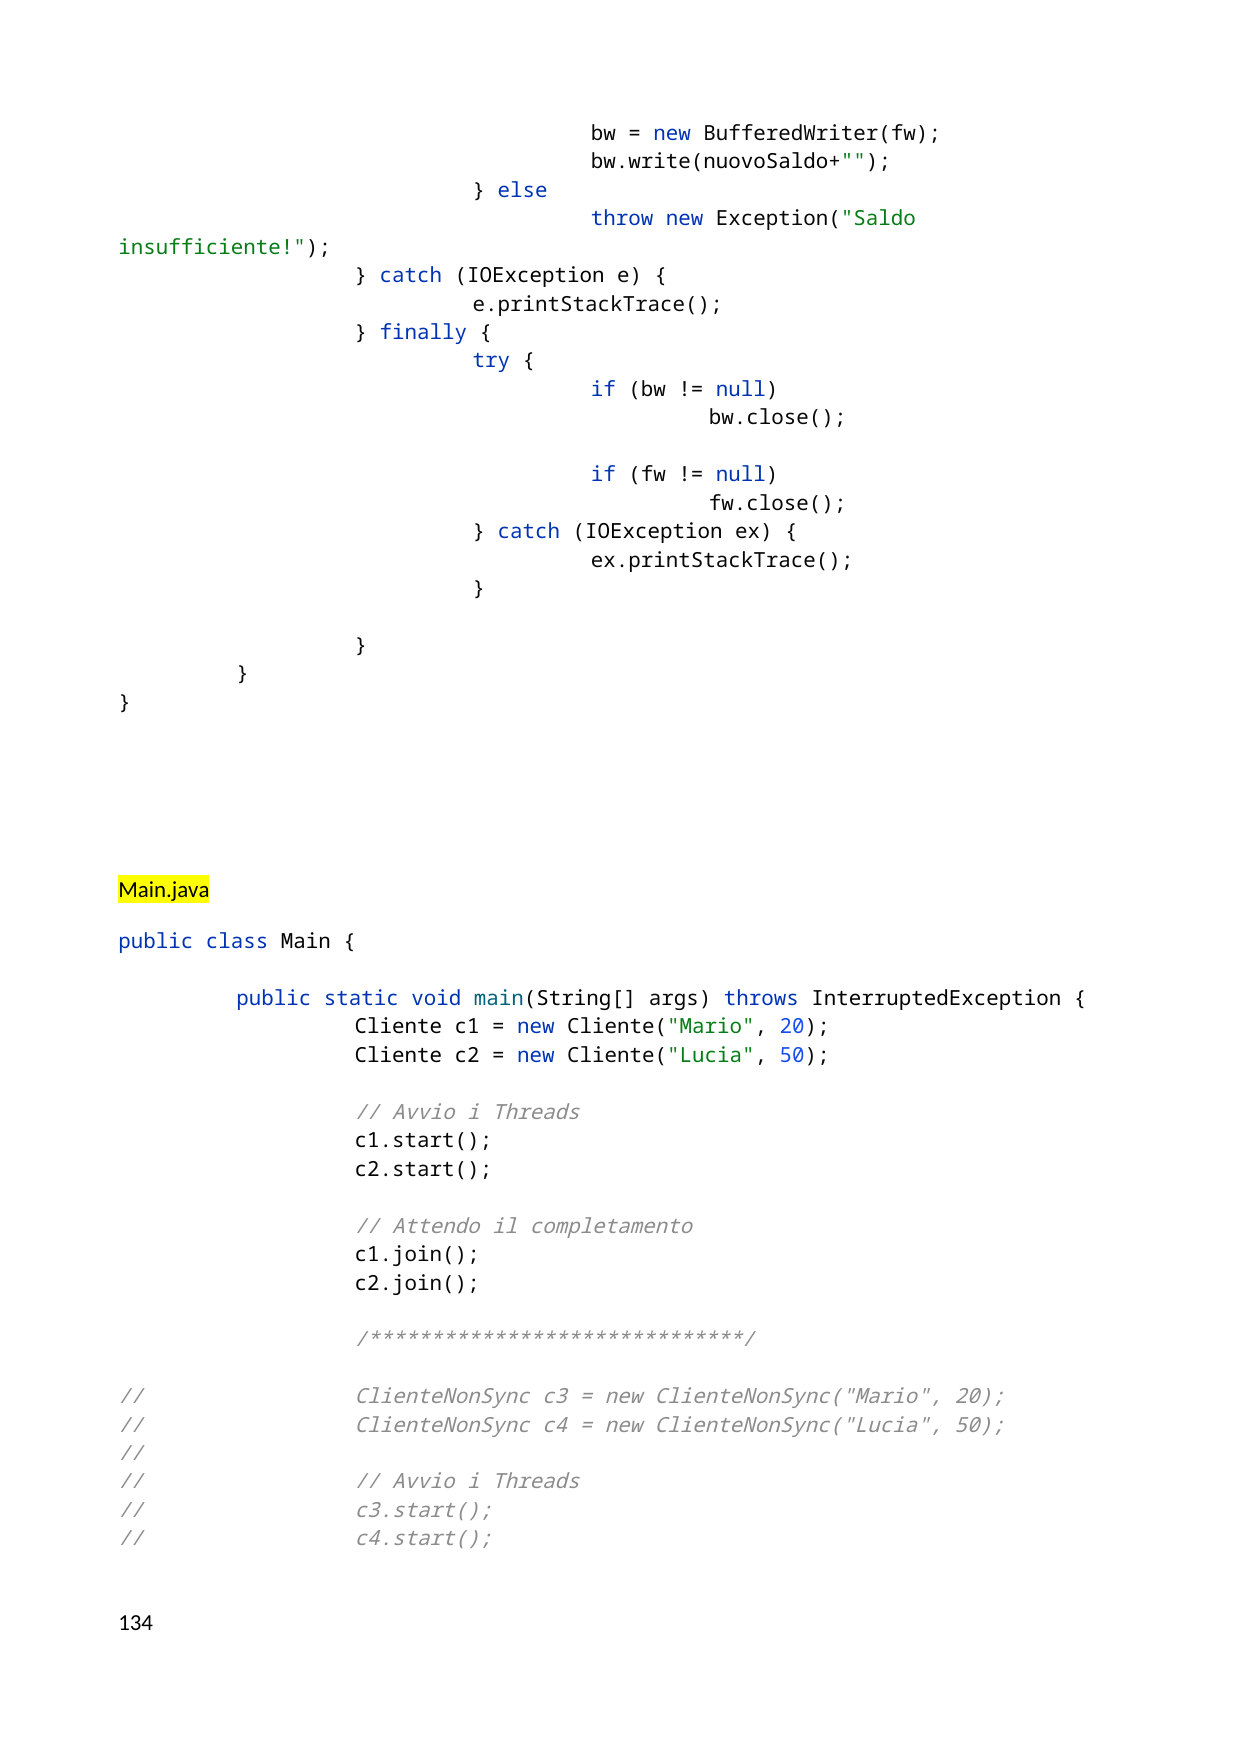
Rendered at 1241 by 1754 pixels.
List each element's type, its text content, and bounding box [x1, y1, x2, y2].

text public class Main { public static void main(String[] args) throws InterruptedException { Cliente c1 = new Cliente("Mario", 20); Cliente c2 = new Cliente("Lucia", 50); // Avvio i Threads c1.start(); c2.start(); // Attendo il completamento c1.join(); c2.join(); /******************************/ // ClienteNonSync c3 = new ClienteNonSync("Mario", 20); // ClienteNonSync c4 = new ClienteNonSync("Lucia", 50); // // // Avvio i Threads // c3.start(); // c4.start(); [118, 926, 1122, 1552]
text bw = new BufferedWriter(fw); bw.write(nuovoSaldo+""); } else throw new Exception("Saldo insufficiente!"); } catch (IOException e) { e.printStackTrace(); } finally { try { if (bw != null) bw.close(); if (fw != null) fw.close(); } catch (IOException ex) { ex.printStackTrace(); } } } } [118, 118, 1122, 739]
text Main.java [118, 875, 1122, 926]
